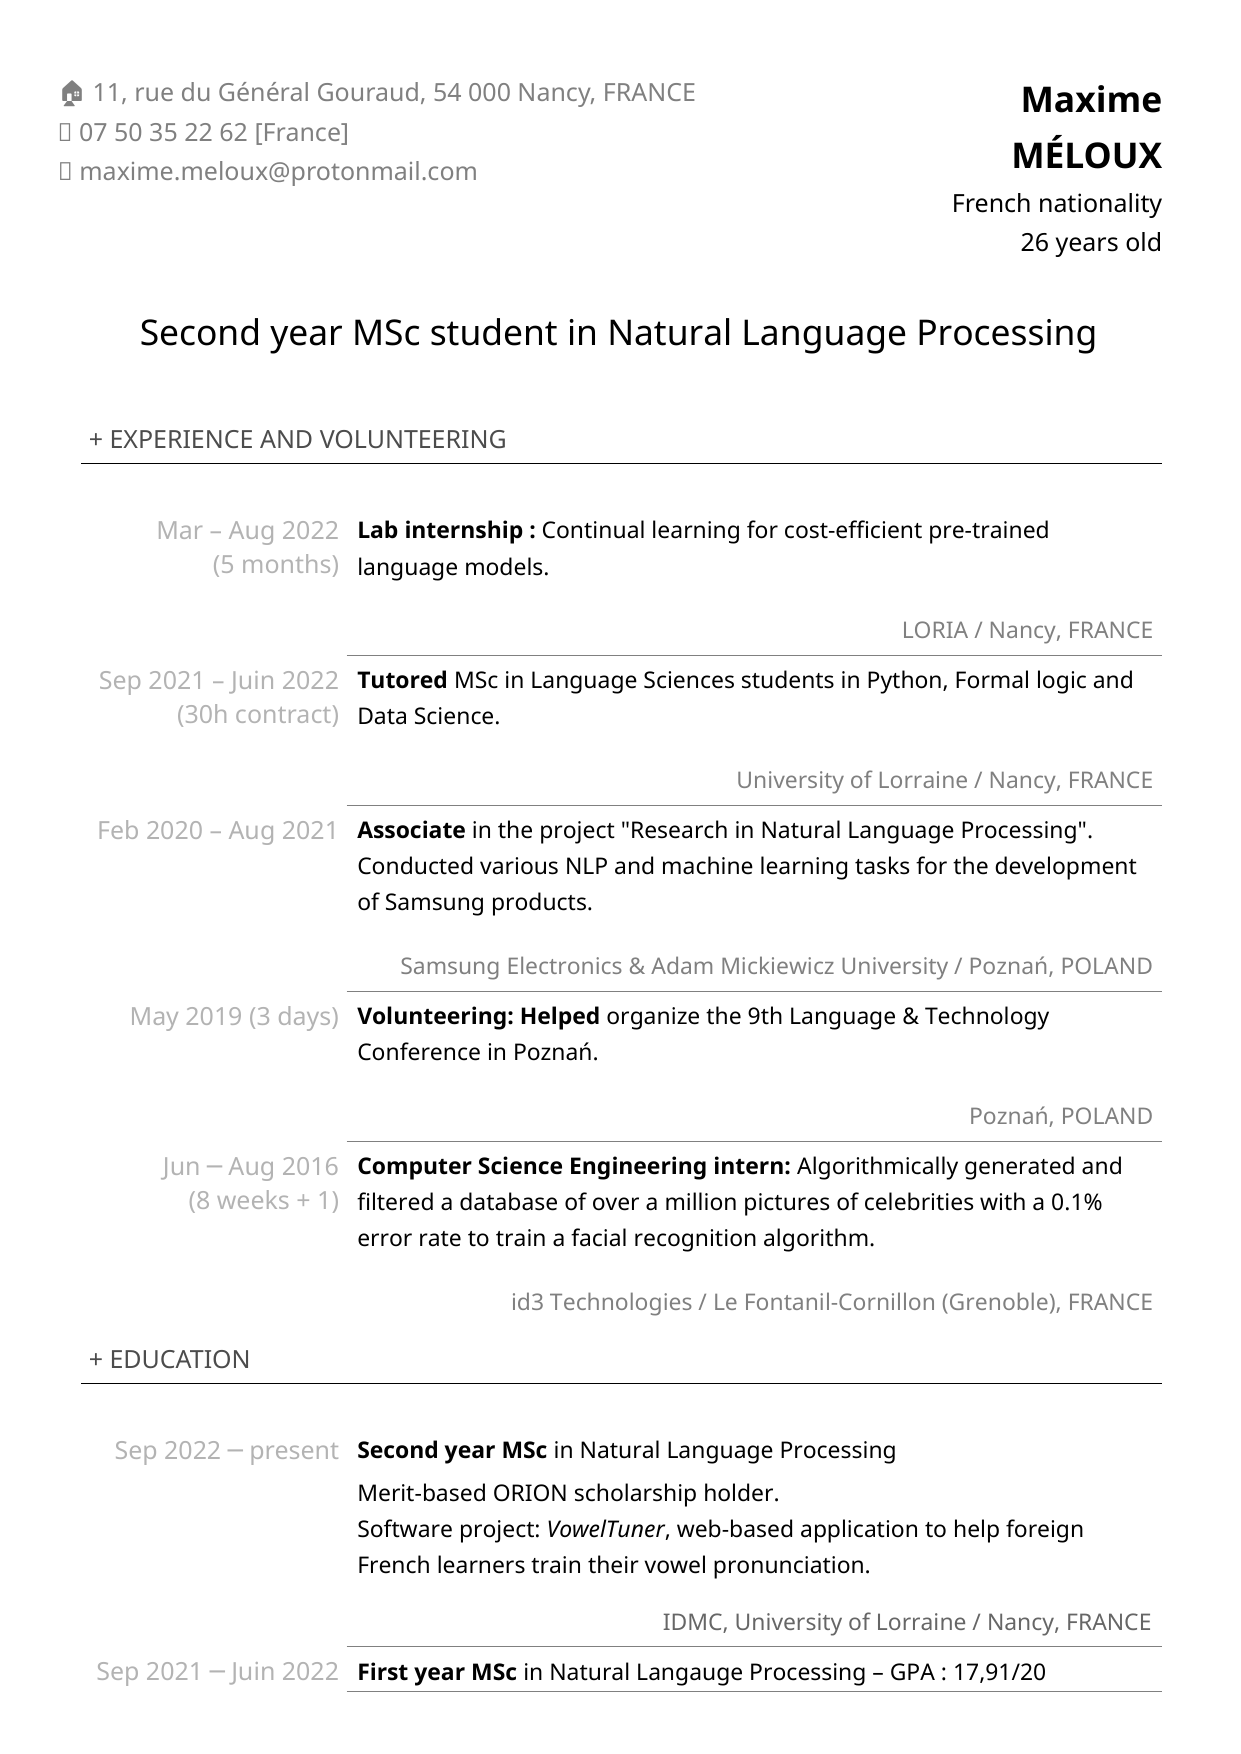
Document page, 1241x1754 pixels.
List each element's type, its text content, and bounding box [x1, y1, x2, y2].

table_cell Jun ─ Aug 2016 (8 weeks + 1) [75, 1141, 347, 1326]
table_cell Sep 2022 ─ present [75, 1425, 347, 1646]
table_cell Tutored MSc in Language Sciences students in Python, Formal logic and Data Science. University of Lorraine / Nancy, FRANCE [347, 656, 1162, 805]
table_cell Mar – Aug 2022 (5 months) [75, 505, 347, 655]
table_cell Computer Science Engineering intern: Algorithmically generated and filtered a database of over a million pictures of celebrities with a 0.1% error rate to train a facial recognition algorithm. id3 Technologies / Le Fontanil-Cornillon (Grenoble), FRANCE [347, 1142, 1162, 1326]
table_header Maxime MÉLOUX French nationality 26 years old [872, 75, 1162, 259]
table_cell Sep 2021 – Juin 2022 (30h contract) [75, 655, 347, 805]
table_cell Second year MSc student in Natural Language Processing [75, 259, 1162, 407]
table_cell May 2019 (3 days) [75, 991, 347, 1141]
table_cell Feb 2020 – Aug 2021 [75, 805, 347, 991]
table_cell Associate in the project "Research in Natural Language Processing". Conducted various NLP and machine learning tasks for the development of Samsung products. Samsung Electronics & Adam Mickiewicz University / Poznań, POLAND [347, 806, 1162, 991]
table_cell [75, 471, 1162, 505]
table_header 🏠 11, rue du Général Gouraud, 54 000 Nancy, FRANCE 📞 07 50 35 22 62 [France] 📧 maxime.meloux@protonmail.com [75, 75, 872, 259]
table_cell Lab internship : Continual learning for cost-efficient pre-trained language models. LORIA / Nancy, FRANCE [347, 505, 1162, 655]
table_cell [75, 1391, 1162, 1425]
table_cell Second year MSc in Natural Language Processing Merit-based ORION scholarship holder. Software project: VowelTuner, web-based application to help foreign French learners train their vowel pronunciation. IDMC, University of Lorraine / Nancy, FRANCE [347, 1425, 1162, 1646]
table_cell + EXPERIENCE AND VOLUNTEERING [75, 407, 1162, 471]
table_cell First year MSc in Natural Langauge Processing – GPA : 17,91/20 [347, 1647, 1162, 1691]
table_cell Volunteering: Helped organize the 9th Language & Technology Conference in Poznań. Poznań, POLAND [347, 992, 1162, 1141]
table_cell + EDUCATION [75, 1326, 1162, 1391]
table_cell Sep 2021 ─ Juin 2022 [75, 1646, 347, 1691]
